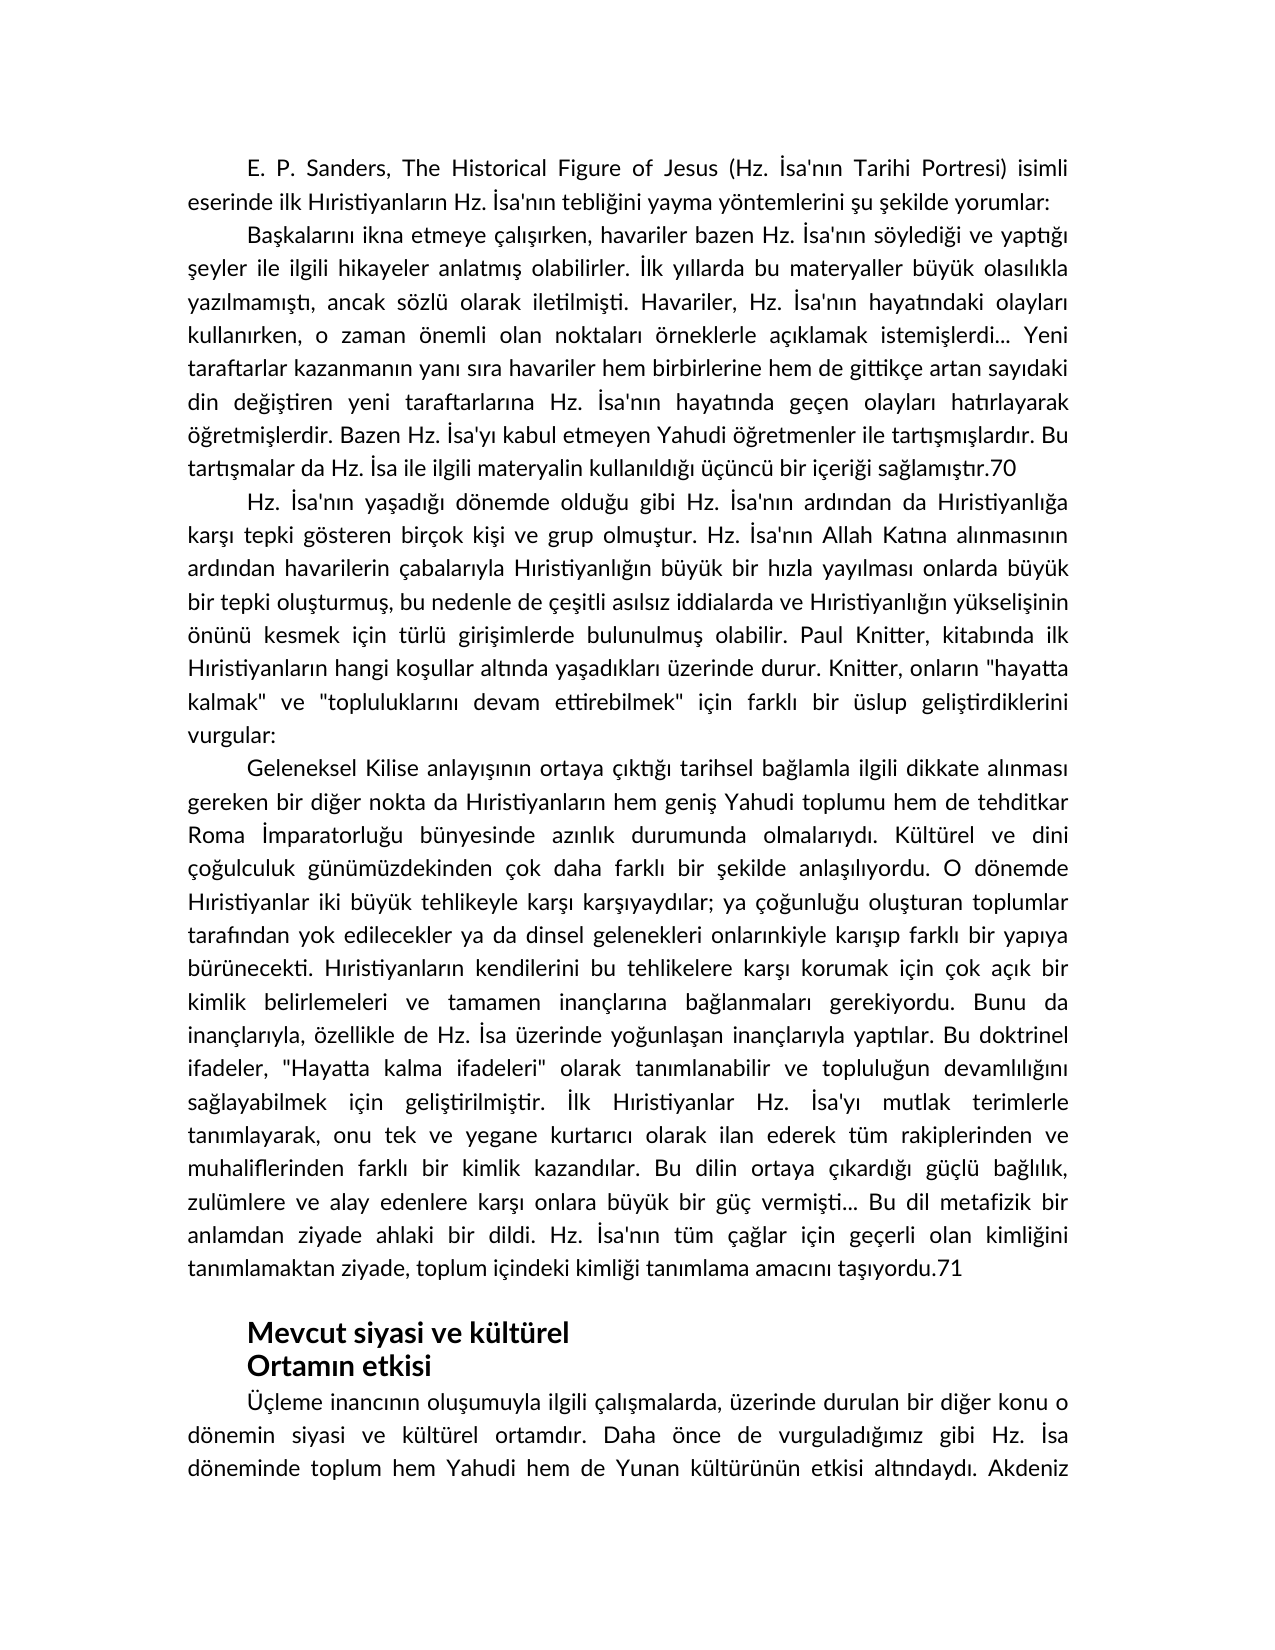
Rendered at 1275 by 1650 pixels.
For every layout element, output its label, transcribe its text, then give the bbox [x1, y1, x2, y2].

text Geleneksel Kilise anlayışının ortaya çıktığı tarihsel bağlamla ilgili dikkate alınması gereken bir diğer nokta da Hıristiyanların hem geniş Yahudi toplumu hem de tehditkar Roma İmparatorluğu bünyesinde azınlık durumunda olmalarıydı. Kültürel ve dini çoğulculuk günümüzdekinden çok daha farklı bir şekilde anlaşılıyordu. O dönemde Hıristiyanlar iki büyük tehlikeyle karşı karşıyaydılar; ya çoğunluğu oluşturan toplumlar tarafından yok edilecekler ya da dinsel gelenekleri onlarınkiyle karışıp farklı bir yapıya bürünecekti. Hıristiyanların kendilerini bu tehlikelere karşı korumak için çok açık bir kimlik belirlemeleri ve tamamen inançlarına bağlanmaları gerekiyordu. Bunu da inançlarıyla, özellikle de Hz. İsa üzerinde yoğunlaşan inançlarıyla yaptılar. Bu doktrinel ifadeler, "Hayatta kalma ifadeleri" olarak tanımlanabilir ve topluluğun devamlılığını sağlayabilmek için geliştirilmiştir. İlk Hıristiyanlar Hz. İsa'yı mutlak terimlerle tanımlayarak, onu tek ve yegane kurtarıcı olarak ilan ederek tüm rakiplerinden ve muhaliflerinden farklı bir kimlik kazandılar. Bu dilin ortaya çıkardığı güçlü bağlılık, zulümlere ve alay edenlere karşı onlara büyük bir güç vermişti... Bu dil metafizik bir anlamdan ziyade ahlaki bir dildi. Hz. İsa'nın tüm çağlar için geçerli olan kimliğini tanımlamaktan ziyade, toplum içindeki kimliği tanımlama amacını taşıyordu.71 [187, 750, 1070, 1283]
text Mevcut siyasi ve kültürel [187, 1317, 1070, 1350]
text Üçleme inancının oluşumuyla ilgili çalışmalarda, üzerinde durulan bir diğer konu o dönemin siyasi ve kültürel ortamdır. Daha önce de vurguladığımız gibi Hz. İsa döneminde toplum hem Yahudi hem de Yunan kültürünün etkisi altındaydı. Akdeniz [187, 1383, 1070, 1483]
text E. P. Sanders, The Historical Figure of Jesus (Hz. İsa'nın Tarihi Portresi) isimli eserinde ilk Hıristiyanların Hz. İsa'nın tebliğini yayma yöntemlerini şu şekilde yorumlar: [187, 150, 1070, 217]
text Hz. İsa'nın yaşadığı dönemde olduğu gibi Hz. İsa'nın ardından da Hıristiyanlığa karşı tepki gösteren birçok kişi ve grup olmuştur. Hz. İsa'nın Allah Katına alınmasının ardından havarilerin çabalarıyla Hıristiyanlığın büyük bir hızla yayılması onlarda büyük bir tepki oluşturmuş, bu nedenle de çeşitli asılsız iddialarda ve Hıristiyanlığın yükselişinin önünü kesmek için türlü girişimlerde bulunulmuş olabilir. Paul Knitter, kitabında ilk Hıristiyanların hangi koşullar altında yaşadıkları üzerinde durur. Knitter, onların "hayatta kalmak" ve "topluluklarını devam ettirebilmek" için farklı bir üslup geliştirdiklerini vurgular: [187, 483, 1070, 750]
text Ortamın etkisi [187, 1350, 1070, 1383]
text Başkalarını ikna etmeye çalışırken, havariler bazen Hz. İsa'nın söylediği ve yaptığı şeyler ile ilgili hikayeler anlatmış olabilirler. İlk yıllarda bu materyaller büyük olasılıkla yazılmamıştı, ancak sözlü olarak iletilmişti. Havariler, Hz. İsa'nın hayatındaki olayları kullanırken, o zaman önemli olan noktaları örneklerle açıklamak istemişlerdi... Yeni taraftarlar kazanmanın yanı sıra havariler hem birbirlerine hem de gittikçe artan sayıdaki din değiştiren yeni taraftarlarına Hz. İsa'nın hayatında geçen olayları hatırlayarak öğretmişlerdir. Bazen Hz. İsa'yı kabul etmeyen Yahudi öğretmenler ile tartışmışlardır. Bu tartışmalar da Hz. İsa ile ilgili materyalin kullanıldığı üçüncü bir içeriği sağlamıştır.70 [187, 217, 1070, 483]
